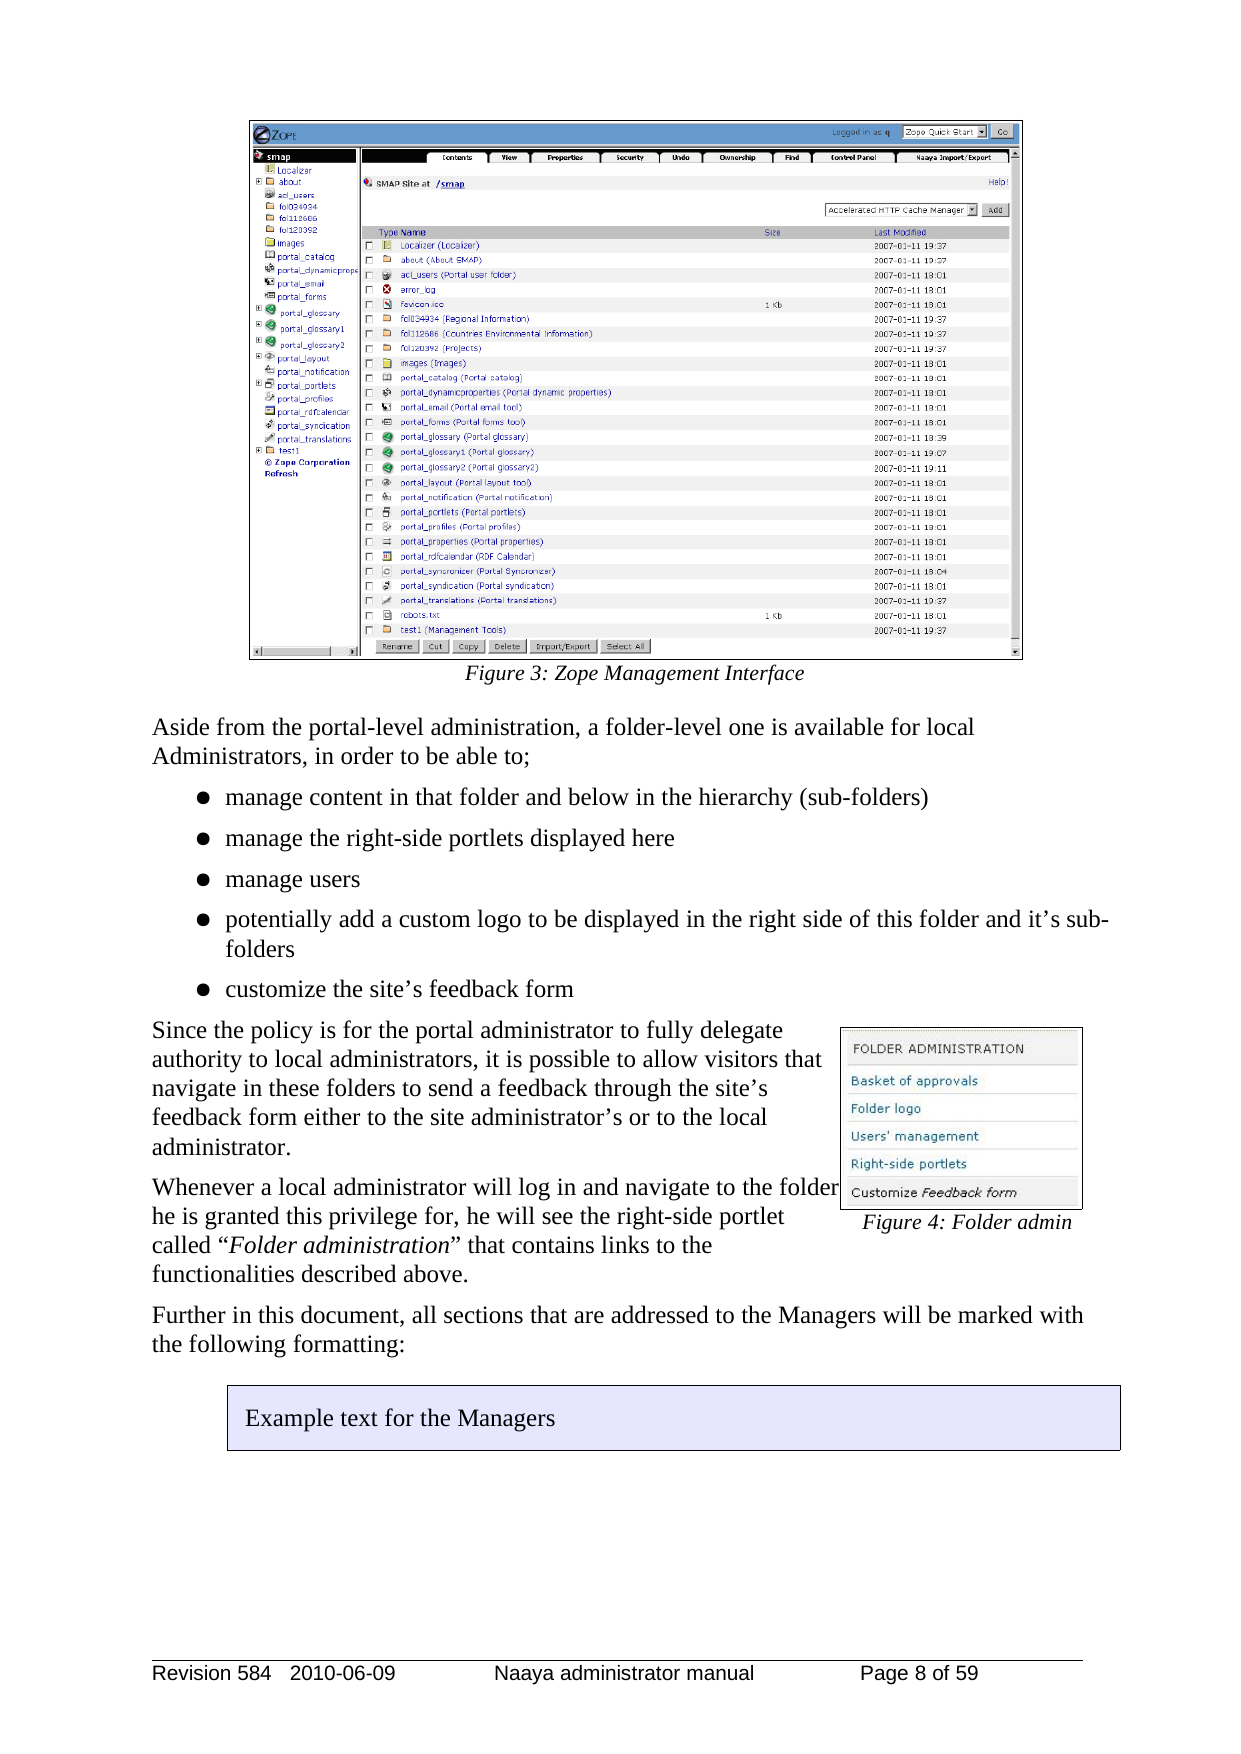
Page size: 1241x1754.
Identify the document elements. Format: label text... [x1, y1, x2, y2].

list manage users [196, 863, 1120, 893]
text [250, 121, 1022, 659]
text Example text for the Managers [228, 1386, 1120, 1450]
text Aside from the portal-level administration, a folder-level one is available for local Administrators, in order to be able to; [152, 712, 1120, 770]
text Figure 3: Zope Management Interface [249, 660, 1023, 685]
text Whenever a local administrator will log in and navigate to the folder he is granted this privilege for, he will see the right-side portlet called “Folder administration” that contains links to the functionalities described above. [152, 1172, 1120, 1288]
text Figure 4: Folder admin [840, 1206, 1097, 1234]
list manage content in that folder and below in the hierarchy (sub-folders) [196, 782, 1120, 811]
list manage the right-side portlets displayed here [196, 823, 1120, 852]
text Further in this document, all sections that are addressed to the Managers will be marked with the following formatting: [152, 1300, 1120, 1358]
text Since the policy is for the portal administrator to fully delegate authority to local administrators, it is possible to allow visitors that navigate in these folders to send a feedback through the site’s feedback form either to the site administrator’s or to the local administrator. [152, 1015, 1120, 1160]
list potentially add a custom logo to be displayed in the right side of this folder and it’s sub-folders [196, 904, 1120, 962]
list customize the site’s feedback form [196, 974, 1120, 1003]
picture [842, 1030, 1079, 1206]
